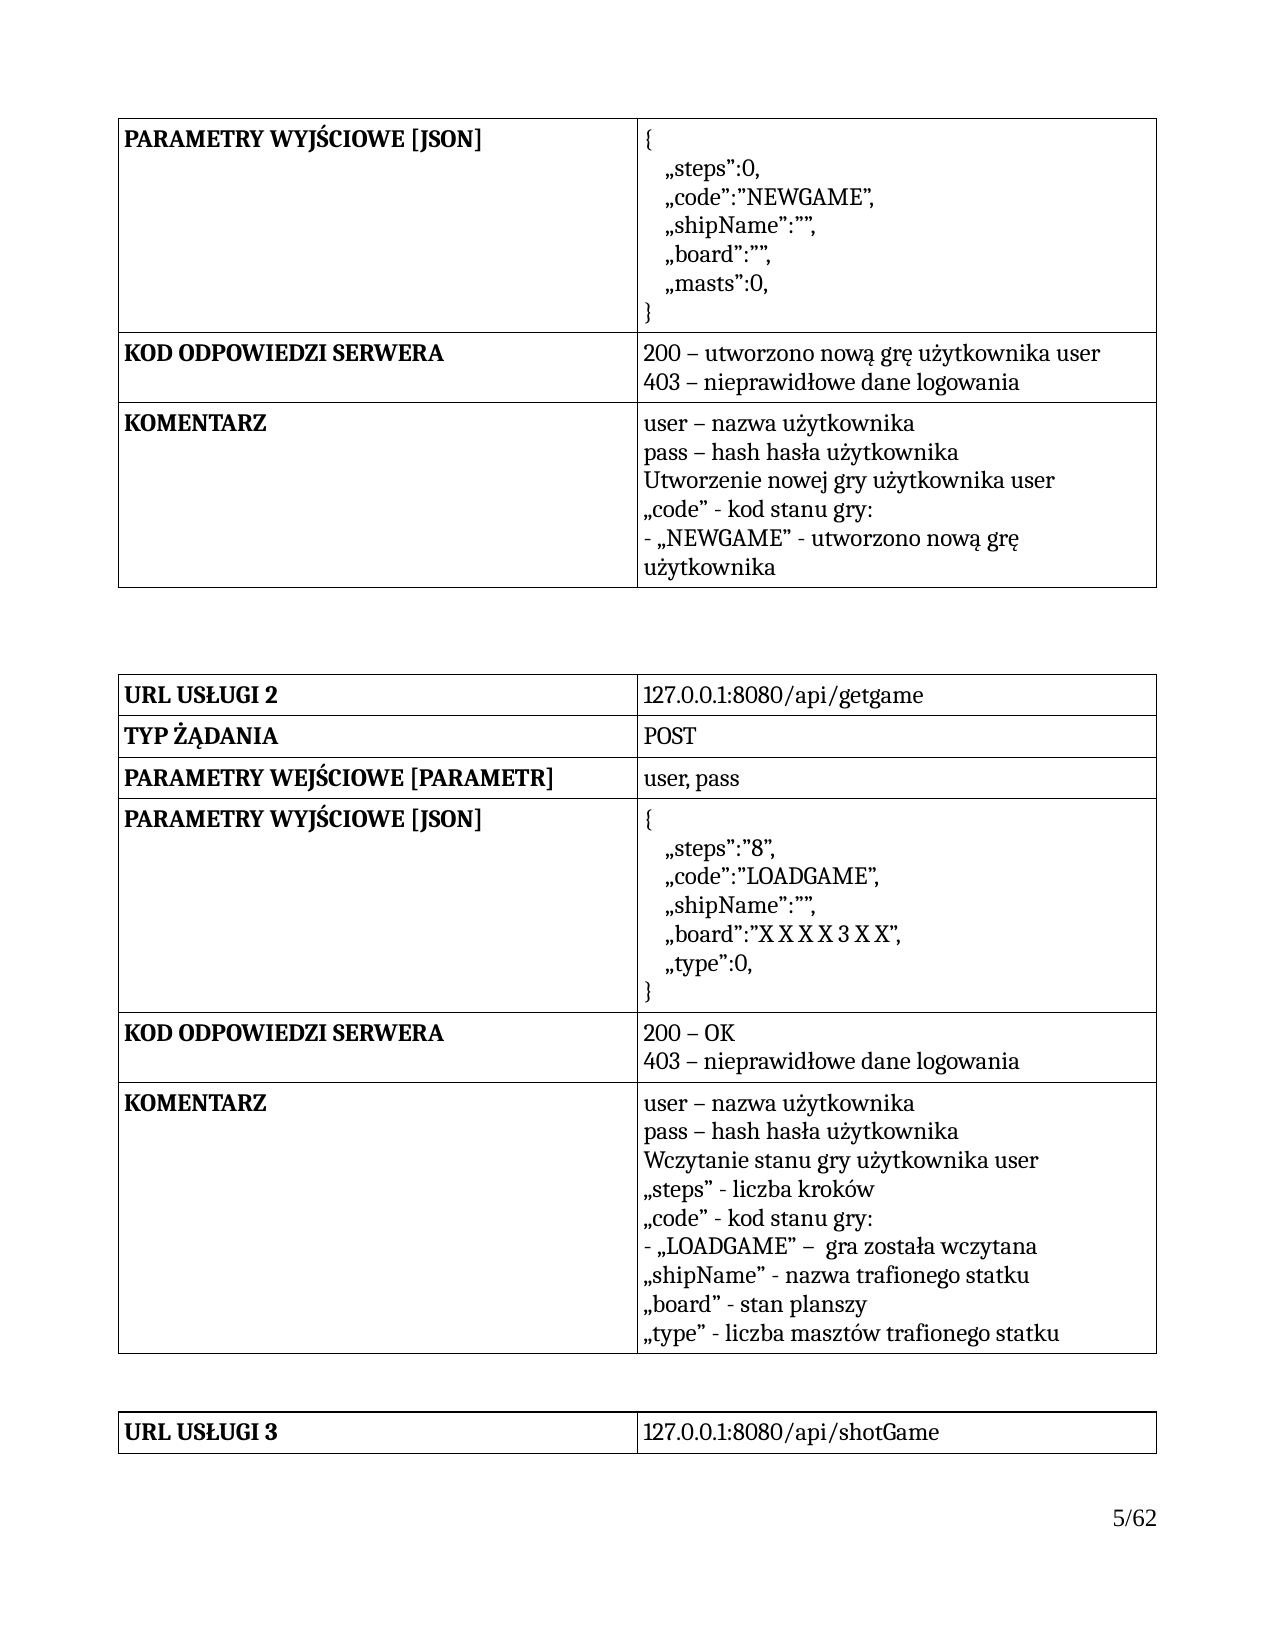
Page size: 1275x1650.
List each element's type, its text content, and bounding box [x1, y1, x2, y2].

table_cell user – nazwa użytkownika pass – hash hasła użytkownika Wczytanie stanu gry użytkownika user „steps” - liczba kroków „code” - kod stanu gry: - „LOADGAME” – gra została wczytana „shipName” - nazwa trafionego statku „board” - stan planszy „type” - liczba masztów trafionego statku [638, 1083, 1156, 1353]
table_cell PARAMETRY WEJŚCIOWE [PARAMETR] [119, 758, 637, 798]
table_cell KOMENTARZ [119, 1083, 637, 1353]
table_cell KOMENTARZ [119, 403, 637, 587]
table_header 127.0.0.1:8080/api/getgame [638, 675, 1156, 715]
table_cell PARAMETRY WYJŚCIOWE [JSON] [119, 799, 637, 1012]
table_header URL USŁUGI 2 [119, 675, 637, 715]
table_cell 200 – OK 403 – nieprawidłowe dane logowania [638, 1013, 1156, 1082]
table_cell KOD ODPOWIEDZI SERWERA [119, 1013, 637, 1082]
table_cell user, pass [638, 758, 1156, 798]
table_cell TYP ŻĄDANIA [119, 716, 637, 757]
table_header URL USŁUGI 3 [119, 1413, 637, 1453]
table_cell user – nazwa użytkownika pass – hash hasła użytkownika Utworzenie nowej gry użytkownika user „code” - kod stanu gry: - „NEWGAME” - utworzono nową grę użytkownika [638, 403, 1156, 587]
table_cell KOD ODPOWIEDZI SERWERA [119, 333, 637, 402]
table_cell POST [638, 716, 1156, 757]
table_cell PARAMETRY WYJŚCIOWE [JSON] [119, 119, 637, 332]
table_header 127.0.0.1:8080/api/shotGame [638, 1413, 1156, 1453]
table_cell { „steps”:0, „code”:”NEWGAME”, „shipName”:””, „board”:””, „masts”:0, } [638, 119, 1156, 332]
table_cell 200 – utworzono nową grę użytkownika user 403 – nieprawidłowe dane logowania [638, 333, 1156, 402]
table_cell { „steps”:”8”, „code”:”LOADGAME”, „shipName”:””, „board”:”X X X X 3 X X”, „type”:0, } [638, 799, 1156, 1012]
